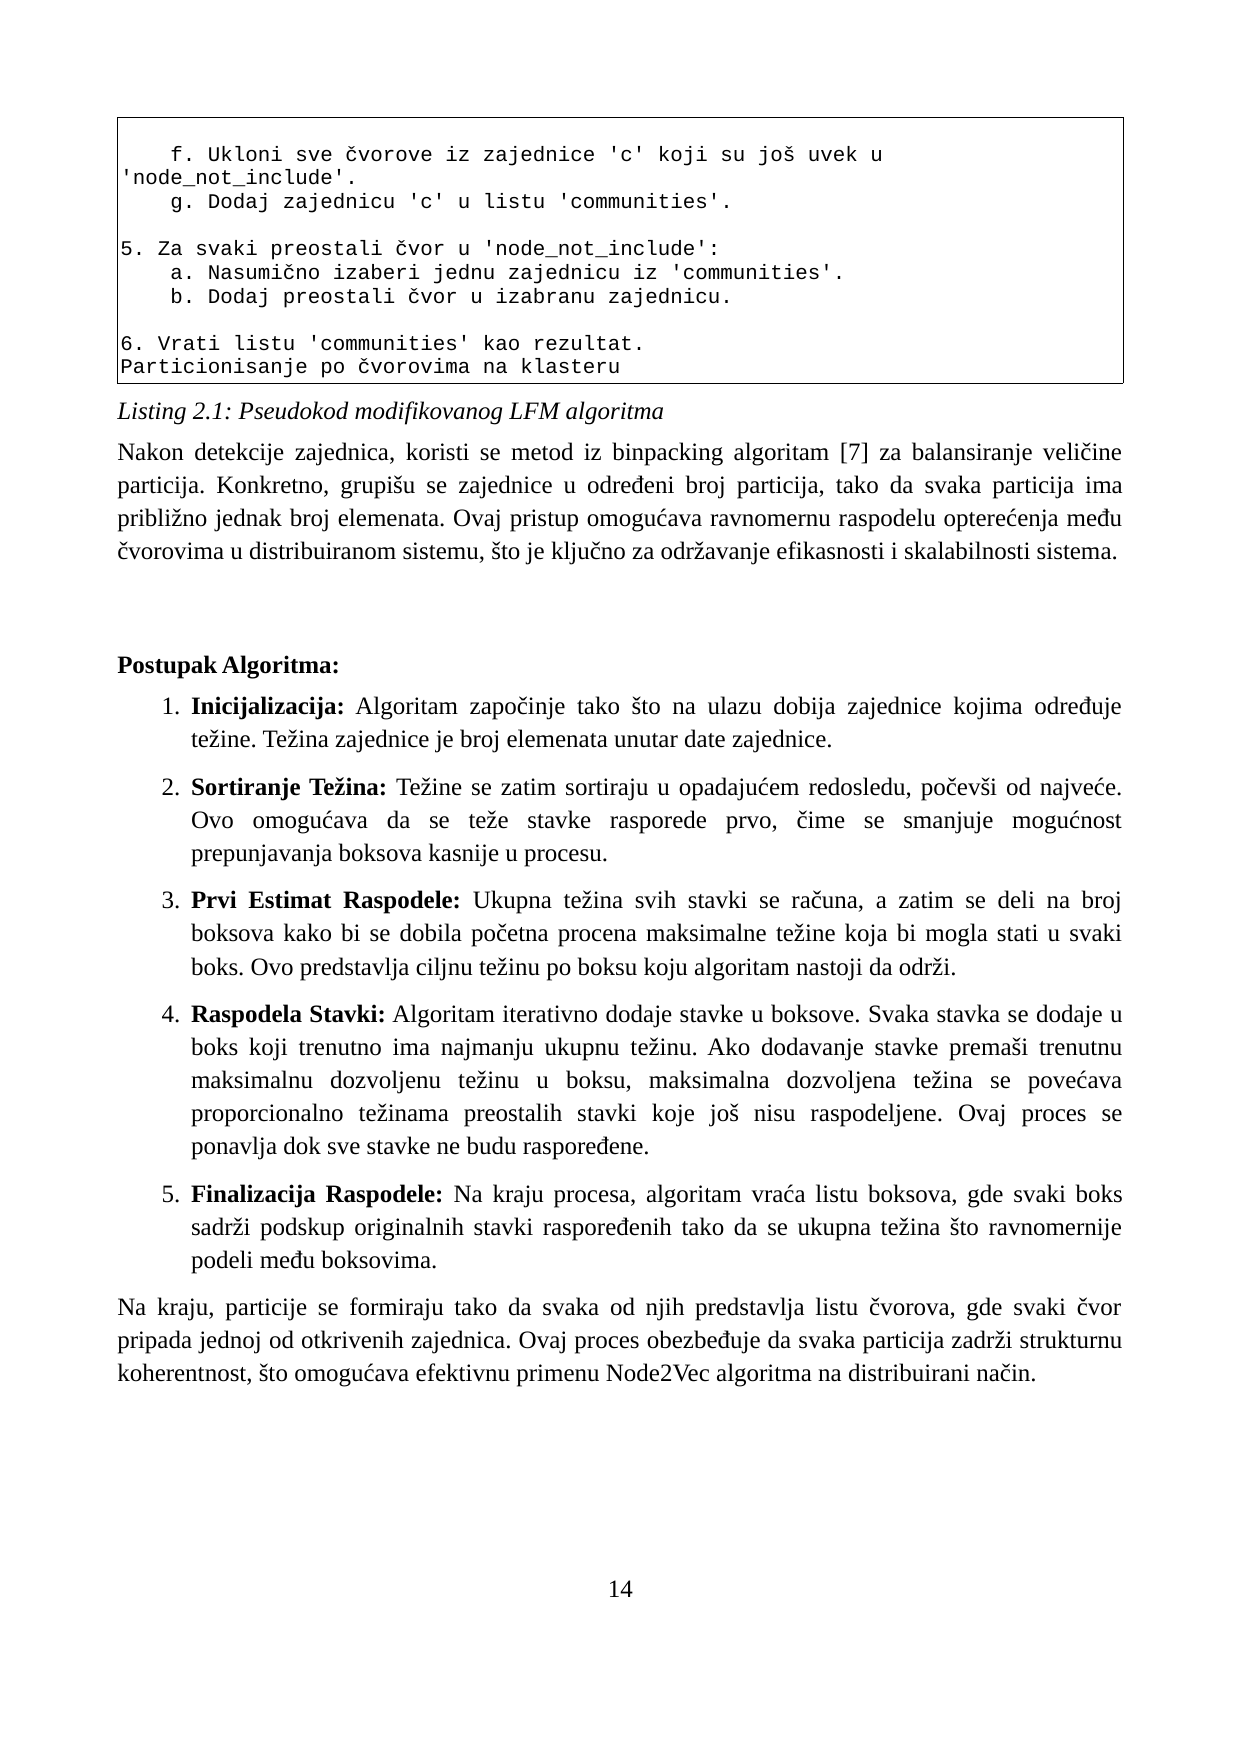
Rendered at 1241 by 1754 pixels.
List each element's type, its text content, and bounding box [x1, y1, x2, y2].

text f. Ukloni sve čvorove iz zajednice 'c' koji su još uvek u 'node_not_include'. [118, 141, 1123, 188]
text Particionisanje po čvorovima na klasteru [118, 353, 1123, 383]
list Finalizacija Raspodele: Na kraju procesa, algoritam vraća listu boksova, gde svaki boks sadrži podskup originalnih stavki raspoređenih tako da se ukupna težina što ravnomernije podeli među boksovima. [161, 1179, 1123, 1274]
list Sortiranje Težina: Težine se zatim sortiraju u opadajućem redosledu, počevši od najveće. Ovo omogućava da se teže stavke rasporede prvo, čime se smanjuje mogućnost prepunjavanja boksova kasnije u procesu. [161, 772, 1123, 867]
list Prvi Estimat Raspodele: Ukupna težina svih stavki se računa, a zatim se deli na broj boksova kako bi se dobila početna procena maksimalne težine koja bi mogla stati u svaki boks. Ovo predstavlja ciljnu težinu po boksu koju algoritam nastoji da održi. [161, 886, 1123, 980]
text Na kraju, particije se formiraju tako da svaka od njih predstavlja listu čvorova, gde svaki čvor pripada jednoj od otkrivenih zajednica. Ovaj proces obezbeđuje da svaka particija zadrži strukturnu koherentnost, što omogućava efektivnu primenu Node2Vec algoritma na distribuirani način. [117, 1292, 1123, 1387]
list Raspodela Stavki: Algoritam iterativno dodaje stavke u boksove. Svaka stavka se dodaje u boks koji trenutno ima najmanju ukupnu težinu. Ako dodavanje stavke premaši trenutnu maksimalnu dozvoljenu težinu u boksu, maksimalna dozvoljena težina se povećava proporcionalno težinama preostalih stavki koje još nisu raspodeljene. Ovaj proces se ponavlja dok sve stavke ne budu raspoređene. [161, 999, 1123, 1160]
text a. Nasumično izaberi jednu zajednicu iz 'communities'. [118, 259, 1123, 282]
text g. Dodaj zajednicu 'c' u listu 'communities'. [118, 188, 1123, 215]
text b. Dodaj preostali čvor u izabranu zajednicu. [118, 282, 1123, 309]
list Listing 2.1: Pseudokod modifikovanog LFM algoritma [117, 396, 1123, 424]
list Inicijalizacija: Algoritam započinje tako što na ulazu dobija zajednice kojima određuje težine. Težina zajednice je broj elemenata unutar date zajednice. [161, 691, 1123, 753]
text Nakon detekcije zajednica, koristi se metod iz binpacking algoritam [7] za balansiranje veličine particija. Konkretno, grupišu se zajednice u određeni broj particija, tako da svaka particija ima približno jednak broj elemenata. Ovaj pristup omogućava ravnomernu raspodelu opterećenja među čvorovima u distribuiranom sistemu, što je ključno za održavanje efikasnosti i skalabilnosti sistema. [117, 437, 1123, 565]
subtitle Postupak Algoritma: [117, 650, 1123, 679]
text 6. Vrati listu 'communities' kao rezultat. [118, 330, 1123, 353]
text 5. Za svaki preostali čvor u 'node_not_include': [118, 235, 1123, 259]
